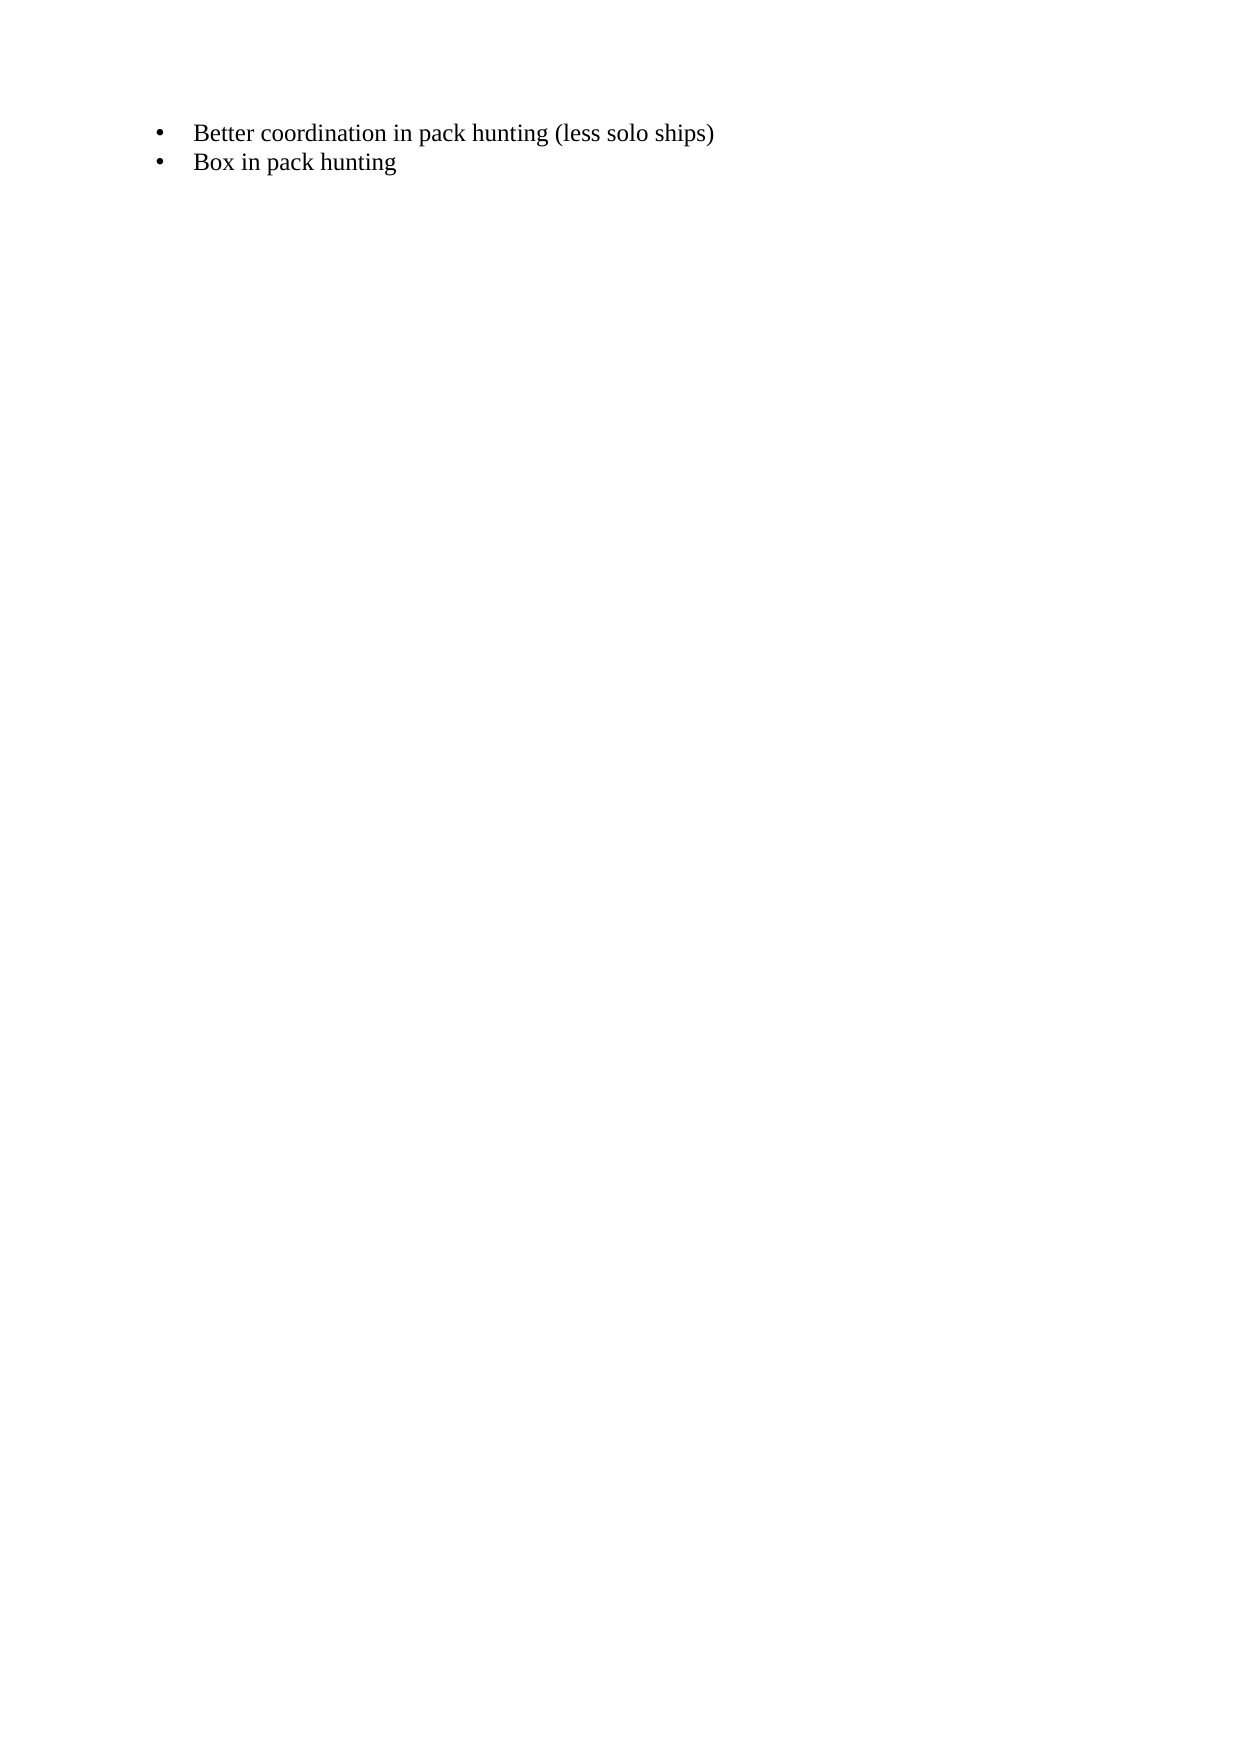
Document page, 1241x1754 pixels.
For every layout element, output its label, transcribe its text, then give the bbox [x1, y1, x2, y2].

list Better coordination in pack hunting (less solo ships) [156, 118, 1122, 147]
list Box in pack hunting [156, 147, 1122, 176]
